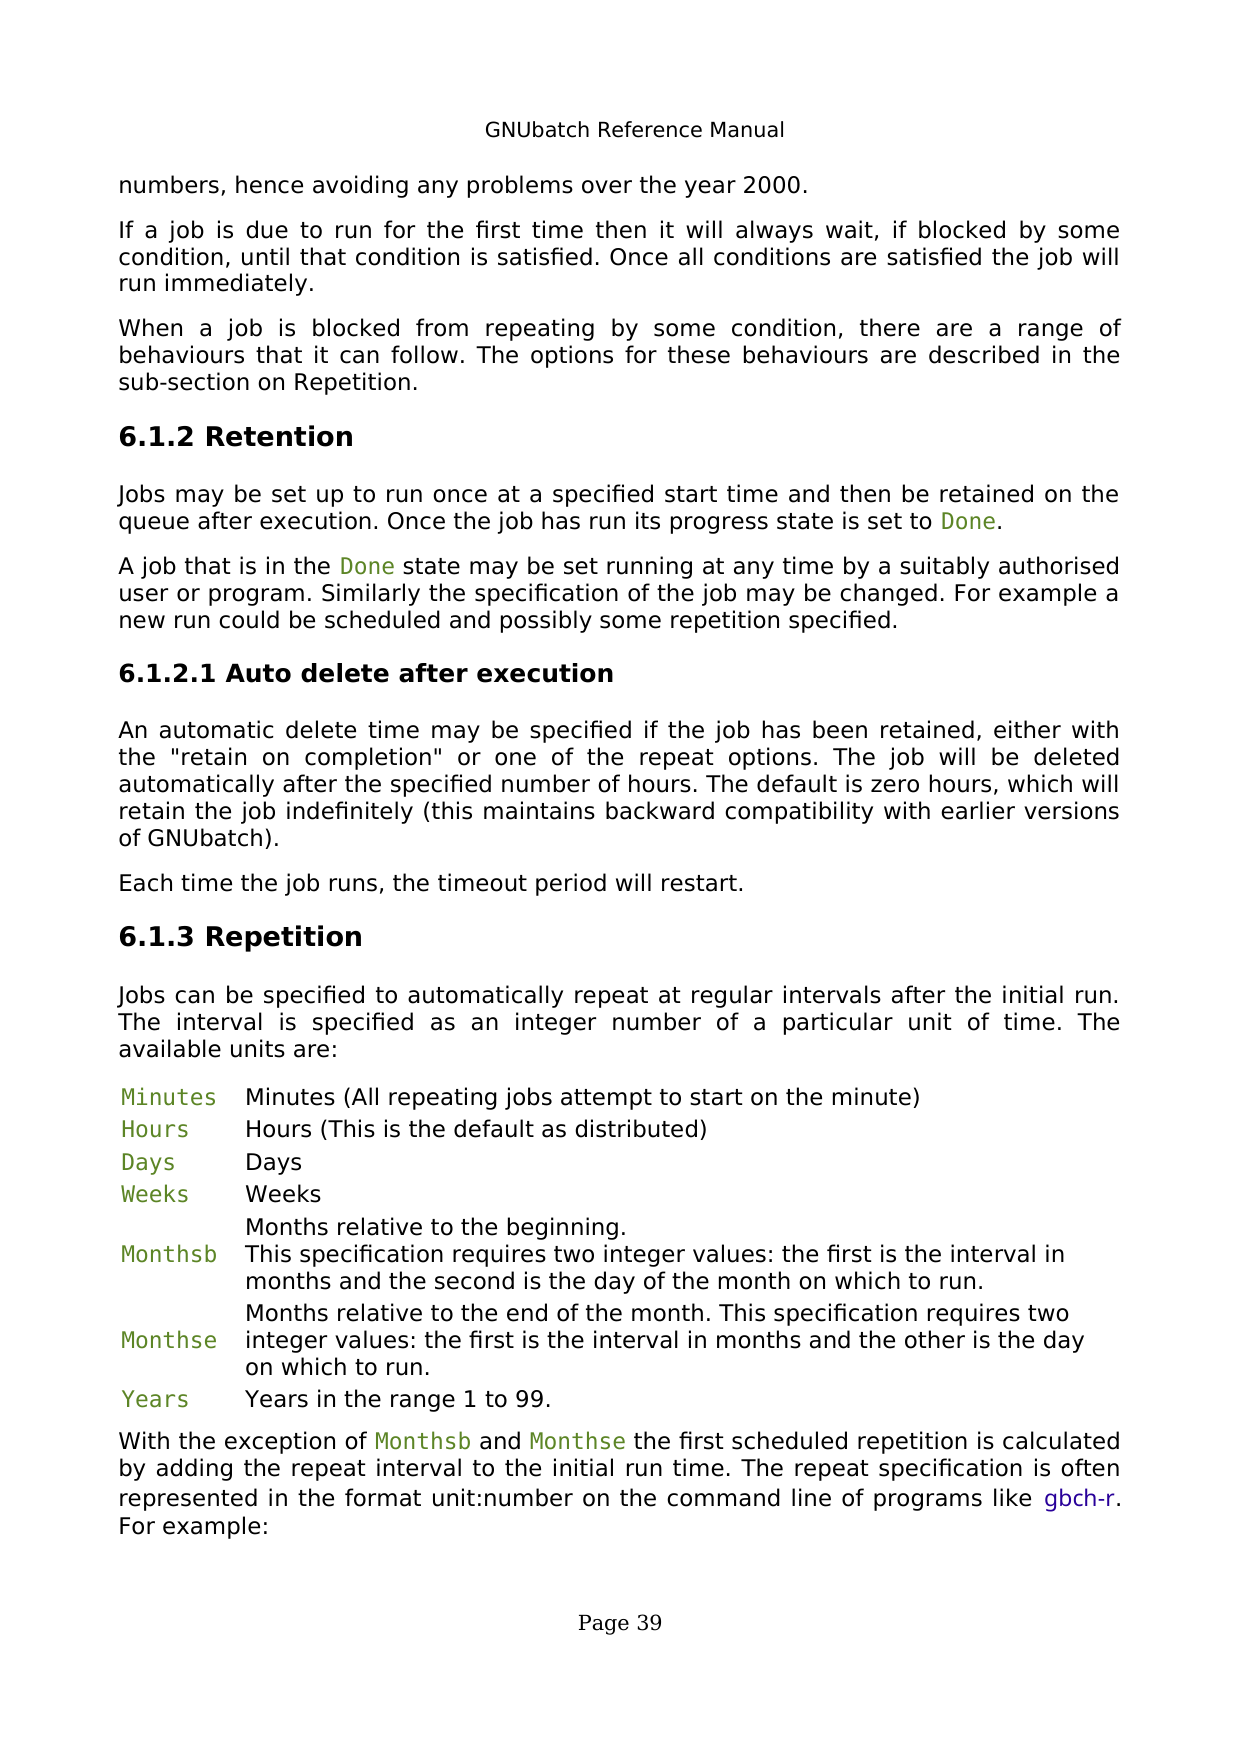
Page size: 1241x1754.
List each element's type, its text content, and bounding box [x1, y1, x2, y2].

table_cell Months relative to the beginning. This specification requires two integer values: the first is the interval in months and the second is the day of the month on which to run. [242, 1211, 1122, 1297]
table_cell Months relative to the end of the month. This specification requires two integer values: the first is the interval in months and the other is the day on which to run. [242, 1298, 1122, 1384]
text An automatic delete time may be specified if the job has been retained, either with the "retain on completion" or one of the repeat options. The job will be deleted automatically after the specified number of hours. The default is zero hours, which will retain the job indefinitely (this maintains backward compatibility with earlier versions of GNUbatch). [118, 718, 1122, 851]
table_cell Years in the range 1 to 99. [242, 1384, 1122, 1416]
subtitle Retention [118, 421, 1122, 452]
table_cell Hours (This is the default as distributed) [242, 1114, 1122, 1146]
text numbers, hence avoiding any problems over the year 2000. [118, 172, 1122, 199]
text A job that is in the Done state may be set running at any time by a suitably authorised user or program. Similarly the specification of the job may be changed. For example a new run could be scheduled and possibly some repetition specified. [118, 553, 1122, 634]
table_cell Hours [118, 1114, 242, 1146]
table_cell Monthse [118, 1298, 242, 1384]
table_cell Days [118, 1146, 242, 1179]
text Jobs can be specified to automatically repeat at regular intervals after the initial run. The interval is specified as an integer number of a particular unit of time. The available units are: [118, 982, 1122, 1063]
table_cell Monthsb [118, 1211, 242, 1297]
text If a job is due to run for the first time then it will always wait, if blocked by some condition, until that condition is satisfied. Once all conditions are satisfied the job will run immediately. [118, 217, 1122, 297]
table_cell Years [118, 1384, 242, 1416]
subtitle Auto delete after execution [118, 659, 1122, 688]
table_cell Weeks [242, 1179, 1122, 1211]
table_cell Days [242, 1146, 1122, 1179]
table_header Minutes (All repeating jobs attempt to start on the minute) [242, 1081, 1122, 1113]
table_cell Weeks [118, 1179, 242, 1211]
text When a job is blocked from repeating by some condition, there are a range of behaviours that it can follow. The options for these behaviours are described in the sub-section on Repetition. [118, 316, 1122, 396]
text Each time the job runs, the timeout period will restart. [118, 870, 1122, 897]
text With the exception of Monthsb and Monthse the first scheduled repetition is calculated by adding the repeat interval to the initial run time. The repeat specification is often represented in the format unit:number on the command line of programs like gbch-r. For example: [118, 1428, 1122, 1539]
table_header Minutes [118, 1081, 242, 1113]
text Jobs may be set up to run once at a specified start time and then be retained on the queue after execution. Once the job has run its progress state is set to Done. [118, 482, 1122, 535]
subtitle Repetition [118, 922, 1122, 953]
